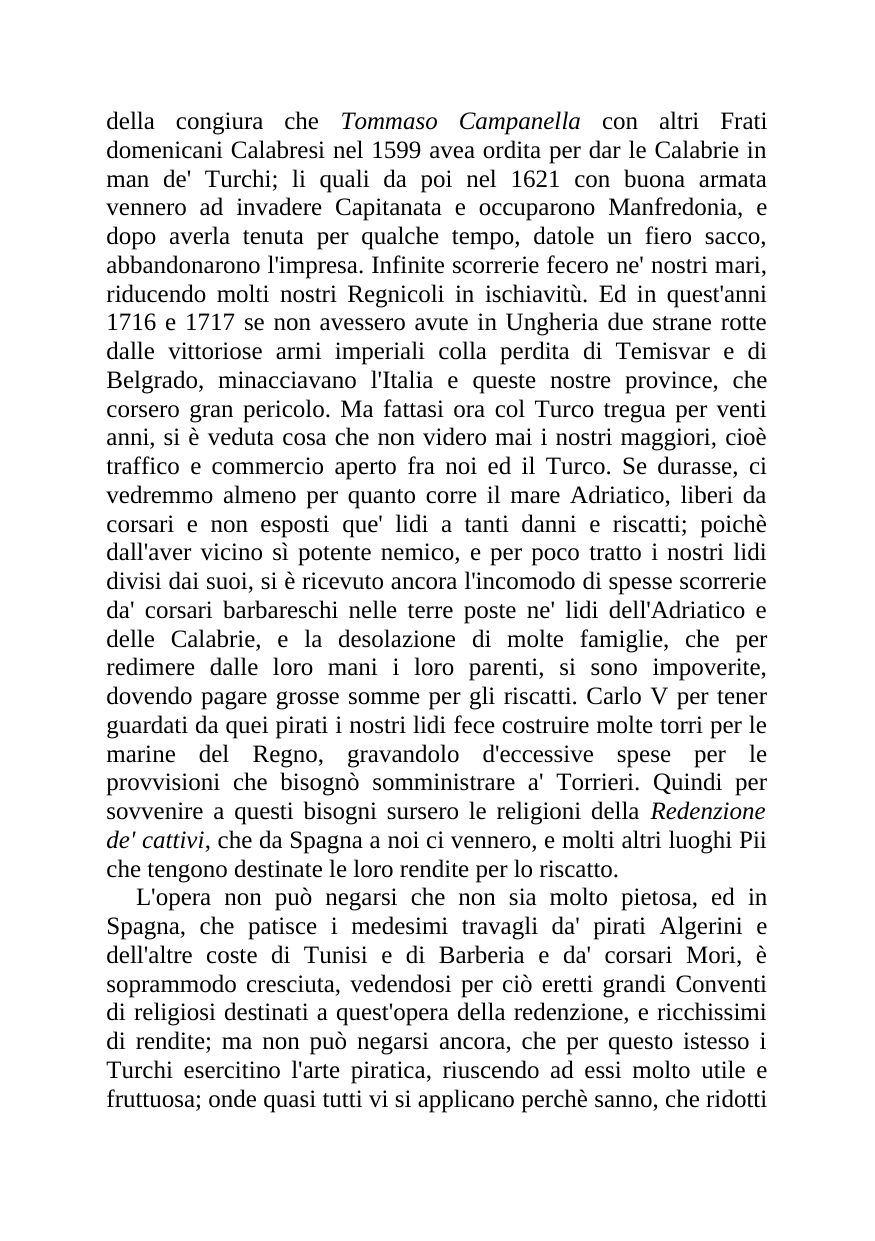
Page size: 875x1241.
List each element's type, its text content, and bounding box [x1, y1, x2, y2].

text della congiura che Tommaso Campanella con altri Frati domenicani Calabresi nel 1599 avea ordita per dar le Calabrie in man de' Turchi; li quali da poi nel 1621 con buona armata vennero ad invadere Capitanata e occuparono Manfredonia, e dopo averla tenuta per qualche tempo, datole un fiero sacco, abbandonarono l'impresa. Infinite scorrerie fecero ne' nostri mari, riducendo molti nostri Regnicoli in ischiavitù. Ed in quest'anni 1716 e 1717 se non avessero avute in Ungheria due strane rotte dalle vittoriose armi imperiali colla perdita di Temisvar e di Belgrado, minacciavano l'Italia e queste nostre province, che corsero gran pericolo. Ma fattasi ora col Turco tregua per venti anni, si è veduta cosa che non videro mai i nostri maggiori, cioè traffico e commercio aperto fra noi ed il Turco. Se durasse, ci vedremmo almeno per quanto corre il mare Adriatico, liberi da corsari e non esposti que' lidi a tanti danni e riscatti; poichè dall'aver vicino sì potente nemico, e per poco tratto i nostri lidi divisi dai suoi, si è ricevuto ancora l'incomodo di spesse scorrerie da' corsari barbareschi nelle terre poste ne' lidi dell'Adriatico e delle Calabrie, e la desolazione di molte famiglie, che per redimere dalle loro mani i loro parenti, si sono impoverite, dovendo pagare grosse somme per gli riscatti. Carlo V per tener guardati da quei pirati i nostri lidi fece costruire molte torri per le marine del Regno, gravandolo d'eccessive spese per le provvisioni che bisognò somministrare a' Torrieri. Quindi per sovvenire a questi bisogni sursero le religioni della Redenzione de' cattivi, che da Spagna a noi ci vennero, e molti altri luoghi Pii che tengono destinate le loro rendite per lo riscatto. [106, 106, 768, 882]
text L'opera non può negarsi che non sia molto pietosa, ed in Spagna, che patisce i medesimi travagli da' pirati Algerini e dell'altre coste di Tunisi e di Barberia e da' corsari Mori, è soprammodo cresciuta, vedendosi per ciò eretti grandi Conventi di religiosi destinati a quest'opera della redenzione, e ricchissimi di rendite; ma non può negarsi ancora, che per questo istesso i Turchi esercitino l'arte piratica, riuscendo ad essi molto utile e fruttuosa; onde quasi tutti vi si applicano perchè sanno, che ridotti [106, 882, 768, 1112]
